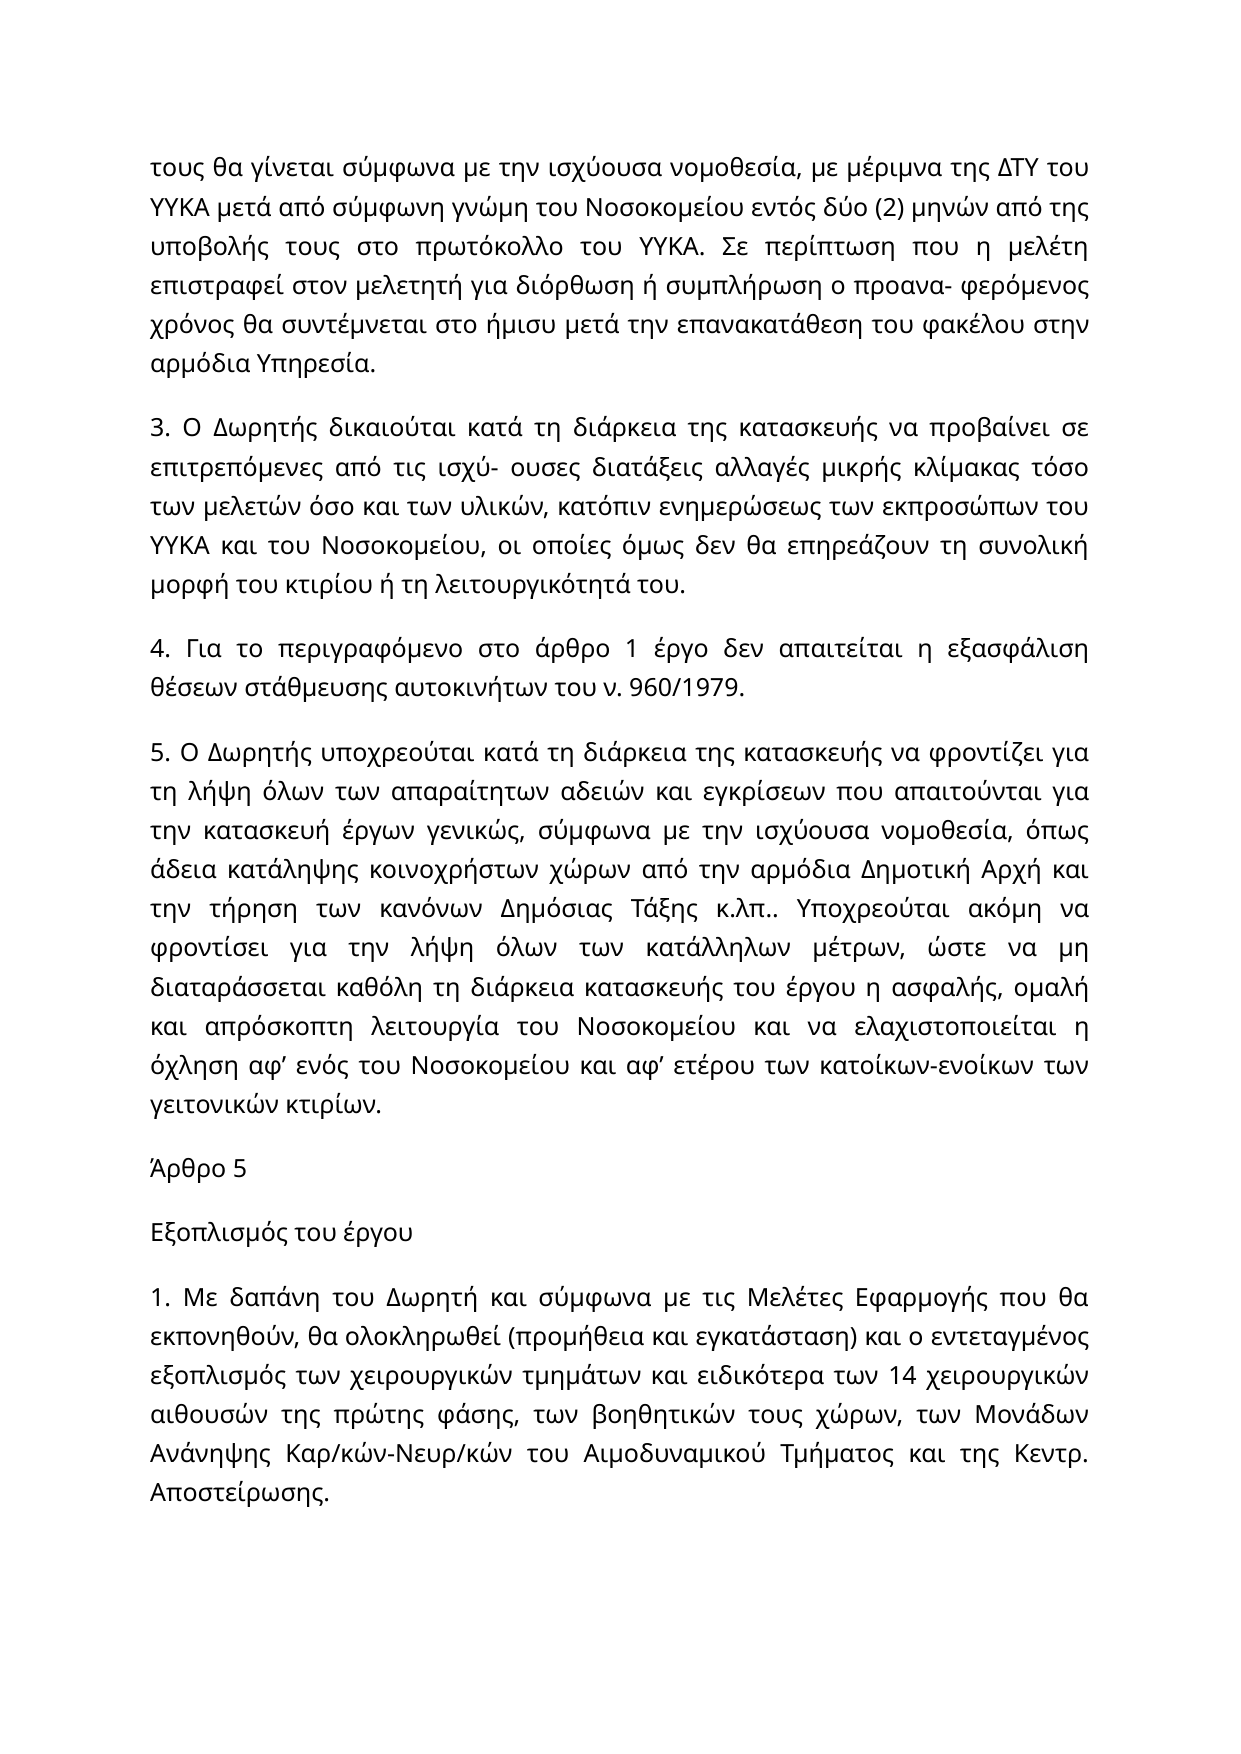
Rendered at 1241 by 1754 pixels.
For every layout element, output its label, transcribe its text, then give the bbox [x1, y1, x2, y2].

text Άρθρο 5 [150, 1151, 1090, 1185]
text 5. Ο Δωρητής υποχρεούται κατά τη διάρκεια της κατασκευής να φροντίζει για τη λήψη όλων των απαραίτητων αδειών και εγκρίσεων που απαιτούνται για την κατασκευή έργων γενικώς, σύμφωνα με την ισχύουσα νομοθεσία, όπως άδεια κατάληψης κοινοχρήστων χώρων από την αρμόδια Δημοτική Αρχή και την τήρηση των κανόνων Δημόσιας Τάξης κ.λπ.. Υποχρεούται ακόμη να φροντίσει για την λήψη όλων των κατάλληλων μέτρων, ώστε να μη διαταράσσεται καθόλη τη διάρκεια κατασκευής του έργου η ασφαλής, ομαλή και απρόσκοπτη λειτουργία του Νοσοκομείου και να ελαχιστοποιείται η όχληση αφ’ ενός του Νοσοκομείου και αφ’ ετέρου των κατοίκων-ενοίκων των γειτονικών κτιρίων. [150, 734, 1090, 1121]
text 1. Με δαπάνη του Δωρητή και σύμφωνα με τις Μελέτες Εφαρμογής που θα εκπονηθούν, θα ολοκληρωθεί (προμήθεια και εγκατάσταση) και ο εντεταγμένος εξοπλισμός των χειρουργικών τμημάτων και ειδικότερα των 14 χειρουργικών αιθουσών της πρώτης φάσης, των βοηθητικών τους χώρων, των Μονάδων Ανάνηψης Καρ/κών-Νευρ/κών του Αιμοδυναμικού Τμήματος και της Κεντρ. Αποστείρωσης. [150, 1279, 1090, 1509]
text τους θα γίνεται σύμφωνα με την ισχύουσα νομοθεσία, με μέριμνα της ΔΤΥ του ΥΥΚΑ μετά από σύμφωνη γνώμη του Νοσοκομείου εντός δύο (2) μηνών από της υποβολής τους στο πρωτόκολλο του ΥΥΚΑ. Σε περίπτωση που η μελέτη επιστραφεί στον μελετητή για διόρθωση ή συμπλήρωση ο προανα- φερόμενος χρόνος θα συντέμνεται στο ήμισυ μετά την επανακατάθεση του φακέλου στην αρμόδια Υπηρεσία. [150, 150, 1090, 380]
text 4. Για το περιγραφόμενο στο άρθρο 1 έργο δεν απαιτείται η εξασφάλιση θέσεων στάθμευσης αυτοκινήτων του ν. 960/1979. [150, 631, 1090, 704]
text Εξοπλισμός του έργου [150, 1215, 1090, 1249]
text 3. Ο Δωρητής δικαιούται κατά τη διάρκεια της κατασκευής να προβαίνει σε επιτρεπόμενες από τις ισχύ- ουσες διατάξεις αλλαγές μικρής κλίμακας τόσο των μελετών όσο και των υλικών, κατόπιν ενημερώσεως των εκπροσώπων του ΥΥΚΑ και του Νοσοκομείου, οι οποίες όμως δεν θα επηρεάζουν τη συνολική μορφή του κτιρίου ή τη λειτουργικότητά του. [150, 410, 1090, 601]
